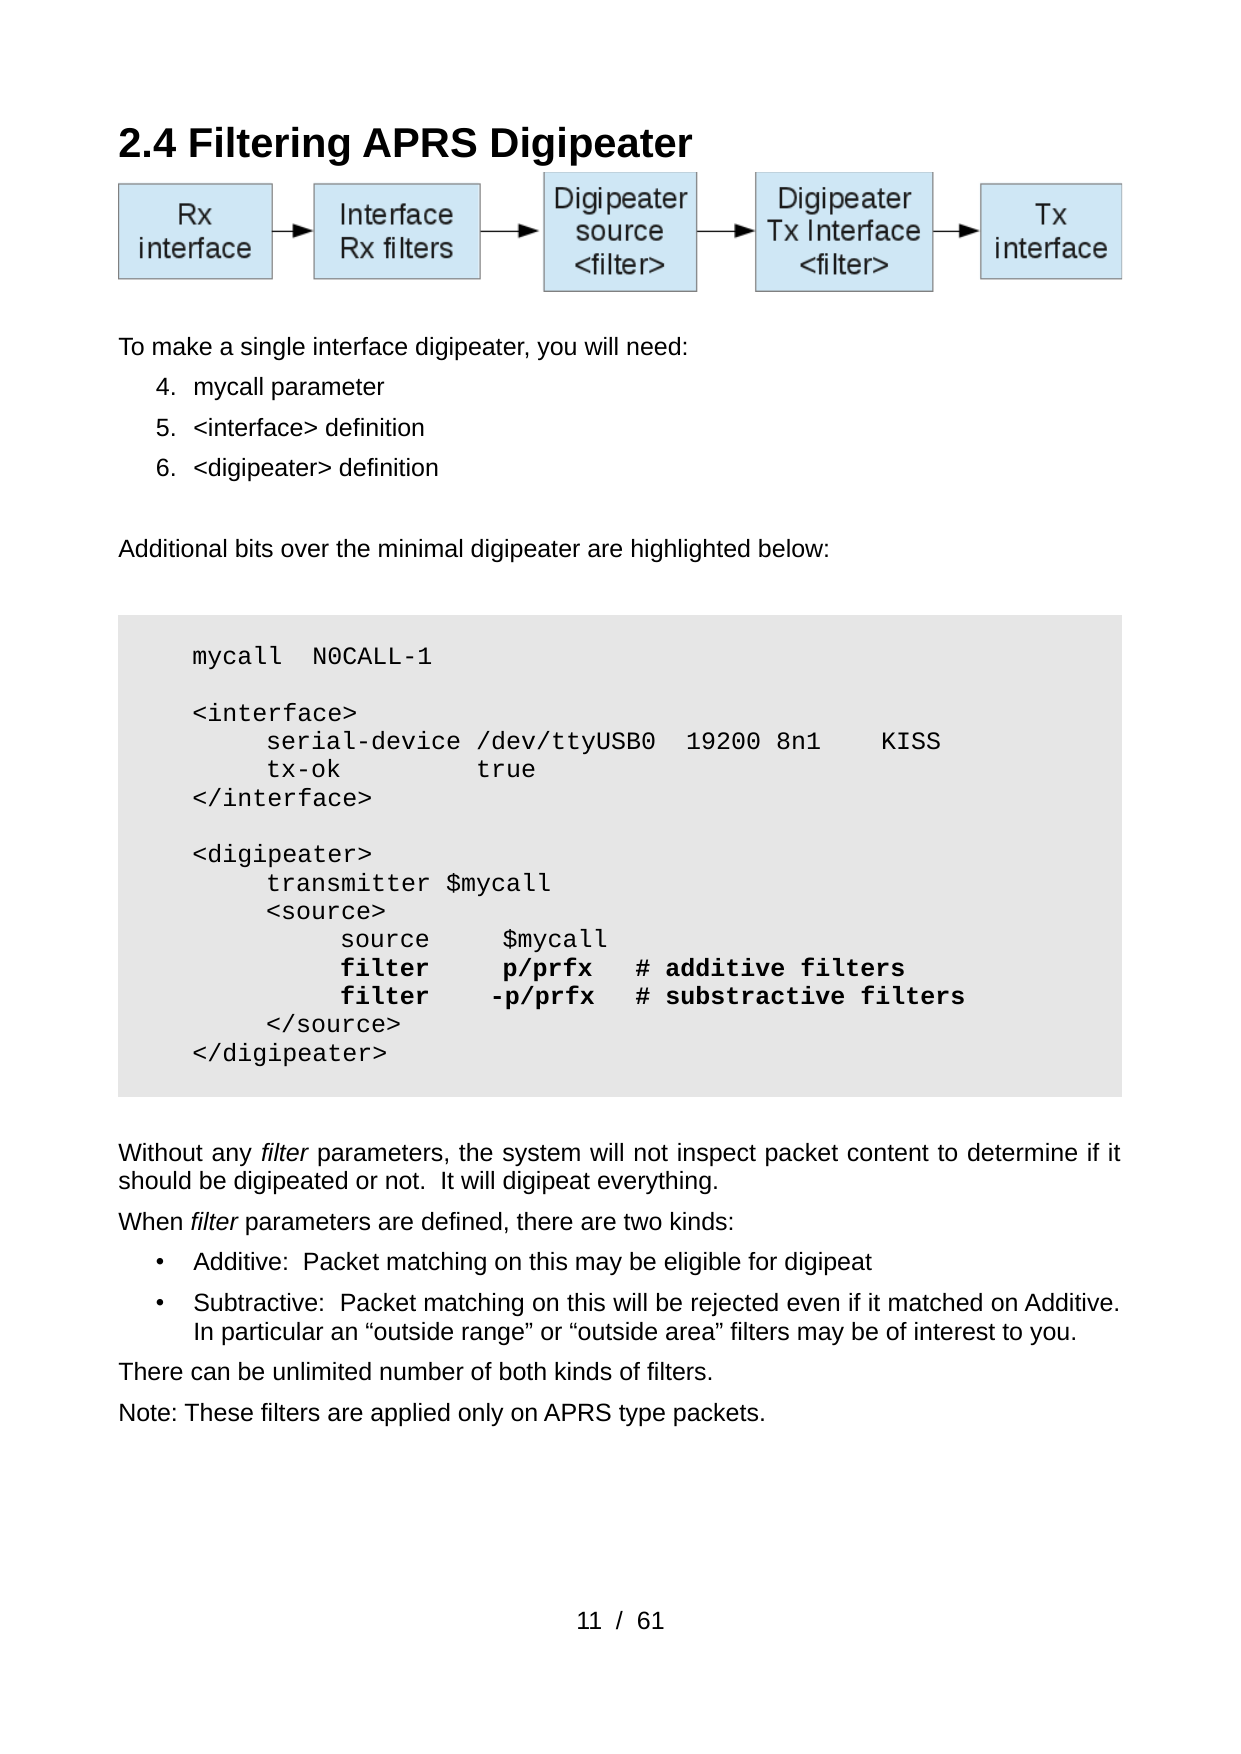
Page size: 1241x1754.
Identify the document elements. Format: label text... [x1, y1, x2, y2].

list <interface> definition [156, 413, 1122, 441]
text filter -p/prfx # substractive filters [118, 984, 1122, 1012]
text tx-ok true [118, 757, 1122, 785]
text <source> [118, 899, 1122, 927]
text Without any filter parameters, the system will not inspect packet content to determine if it should be digipeated or not. It will digipeat everything. [118, 1137, 1122, 1195]
text serial-device /dev/ttyUSB0 19200 8n1 KISS [118, 729, 1122, 757]
text Note: These filters are applied only on APRS type packets. [118, 1398, 1122, 1427]
text filter p/prfx # additive filters [118, 955, 1122, 984]
list <digipeater> definition [156, 453, 1122, 482]
picture [118, 172, 1123, 292]
text There can be unlimited number of both kinds of filters. [118, 1357, 1122, 1386]
text </interface> [118, 785, 1122, 814]
text When filter parameters are defined, there are two kinds: [118, 1207, 1122, 1236]
subtitle Filtering APRS Digipeater [118, 118, 1122, 166]
text </digipeater> [118, 1040, 1122, 1069]
text <interface> [118, 700, 1122, 729]
list Subtractive: Packet matching on this will be rejected even if it matched on Additive. In particular an “outside range” or “outside area” filters may be of interest to you. [156, 1288, 1122, 1346]
text mycall N0CALL-1 [118, 644, 1122, 672]
text <digipeater> [118, 842, 1122, 870]
text transmitter $mycall [118, 870, 1122, 899]
list mycall parameter [156, 372, 1122, 401]
text </source> [118, 1012, 1122, 1040]
text source $mycall [118, 927, 1122, 955]
text To make a single interface digipeater, you will need: [118, 332, 1122, 360]
list Additive: Packet matching on this may be eligible for digipeat [156, 1247, 1122, 1276]
text Additional bits over the minimal digipeater are highlighted below: [118, 534, 1122, 563]
